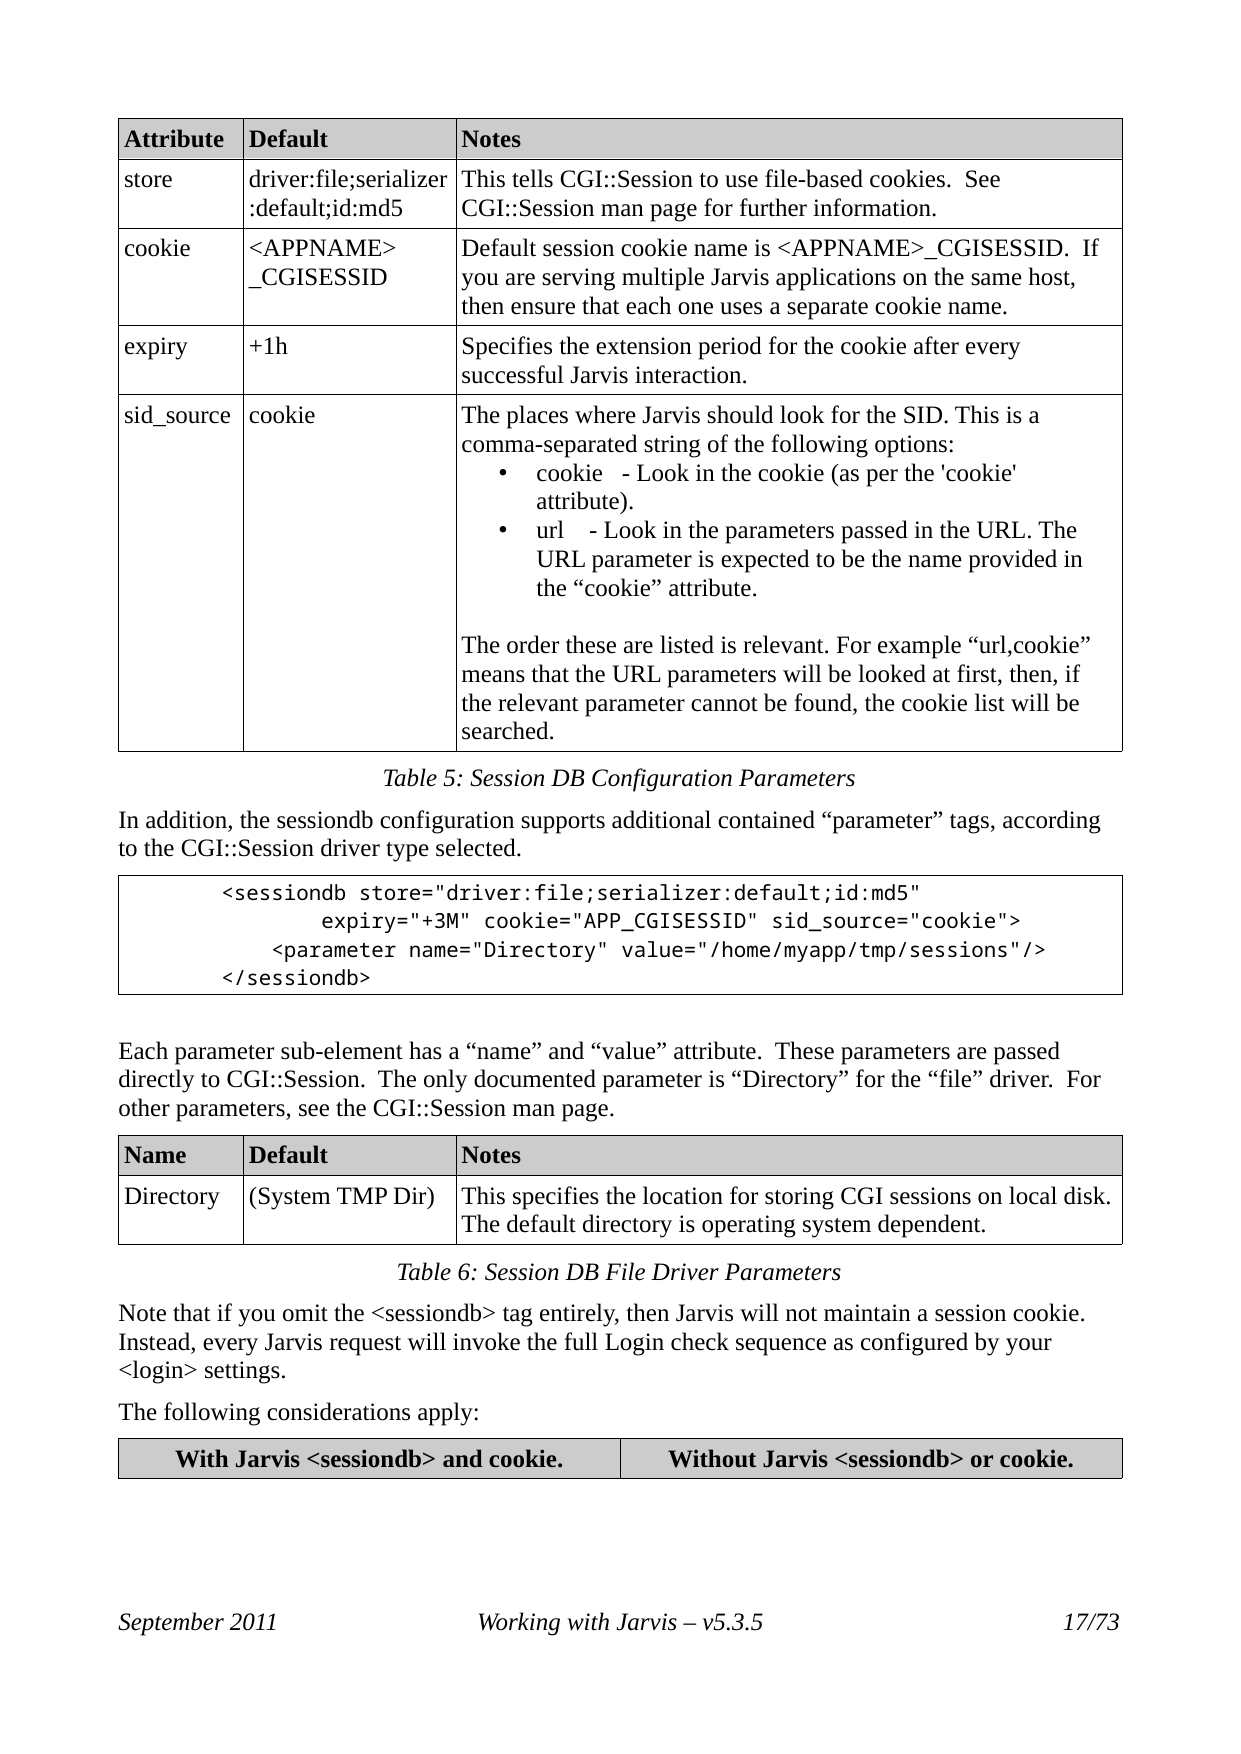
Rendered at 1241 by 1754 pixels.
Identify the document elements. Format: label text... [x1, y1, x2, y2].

table_cell expiry [119, 326, 243, 394]
text expiry="+3M" cookie="APP_CGISESSID" sid_source="cookie"> [119, 903, 1122, 932]
text <parameter name="Directory" value="/home/myapp/tmp/sessions"/> [119, 932, 1122, 960]
table_cell driver:file;serializer :default;id:md5 [244, 160, 456, 227]
table_header Notes [457, 119, 1122, 158]
table_cell <APPNAME> _CGISESSID [244, 229, 456, 325]
table_header Without Jarvis <sessiondb> or cookie. [621, 1439, 1122, 1478]
text Each parameter sub-element has a “name” and “value” attribute. These parameters are passed directly to CGI::Session. The only documented parameter is “Directory” for the “file” driver. For other parameters, see the CGI::Session man page. [118, 1036, 1122, 1122]
table_cell This specifies the location for storing CGI sessions on local disk. The default directory is operating system dependent. [457, 1176, 1122, 1244]
text The following considerations apply: [118, 1397, 1122, 1425]
text Table 5: Session DB Configuration Parameters [118, 763, 1122, 792]
table_header With Jarvis <sessiondb> and cookie. [119, 1439, 620, 1478]
text In addition, the sessiondb configuration supports additional contained “parameter” tags, according to the CGI::Session driver type selected. [118, 805, 1122, 862]
text Note that if you omit the <sessiondb> tag entirely, then Jarvis will not maintain a session cookie. Instead, every Jarvis request will invoke the full Login check sequence as configured by your <login> settings. [118, 1298, 1122, 1384]
table_cell Directory [119, 1176, 243, 1244]
table_header Default [244, 119, 456, 158]
table_header Name [119, 1136, 243, 1175]
table_cell This tells CGI::Session to use file-based cookies. See CGI::Session man page for further information. [457, 160, 1122, 227]
table_cell store [119, 160, 243, 227]
table_cell cookie [244, 395, 456, 751]
table_cell +1h [244, 326, 456, 394]
table_cell (System TMP Dir) [244, 1176, 456, 1244]
table_cell sid_source [119, 395, 243, 751]
table_cell The places where Jarvis should look for the SID. This is a comma-separated string of the following options: cookie - Look in the cookie (as per the 'cookie' attribute). url - Look in the parameters passed in the URL. The URL parameter is expected to be the name provided in the “cookie” attribute. The order these are listed is relevant. For example “url,cookie” means that the URL parameters will be looked at first, then, if the relevant parameter cannot be found, the cookie list will be searched. [457, 395, 1122, 751]
table_header Default [244, 1136, 456, 1175]
text </sessiondb> [119, 960, 1122, 994]
table_cell Specifies the extension period for the cookie after every successful Jarvis interaction. [457, 326, 1122, 394]
table_header Attribute [119, 119, 243, 158]
table_header Notes [457, 1136, 1122, 1175]
table_cell Default session cookie name is <APPNAME>_CGISESSID. If you are serving multiple Jarvis applications on the same host, then ensure that each one uses a separate cookie name. [457, 229, 1122, 325]
text <sessiondb store="driver:file;serializer:default;id:md5" [119, 876, 1122, 903]
text Table 6: Session DB File Driver Parameters [118, 1257, 1122, 1285]
table_cell cookie [119, 229, 243, 325]
